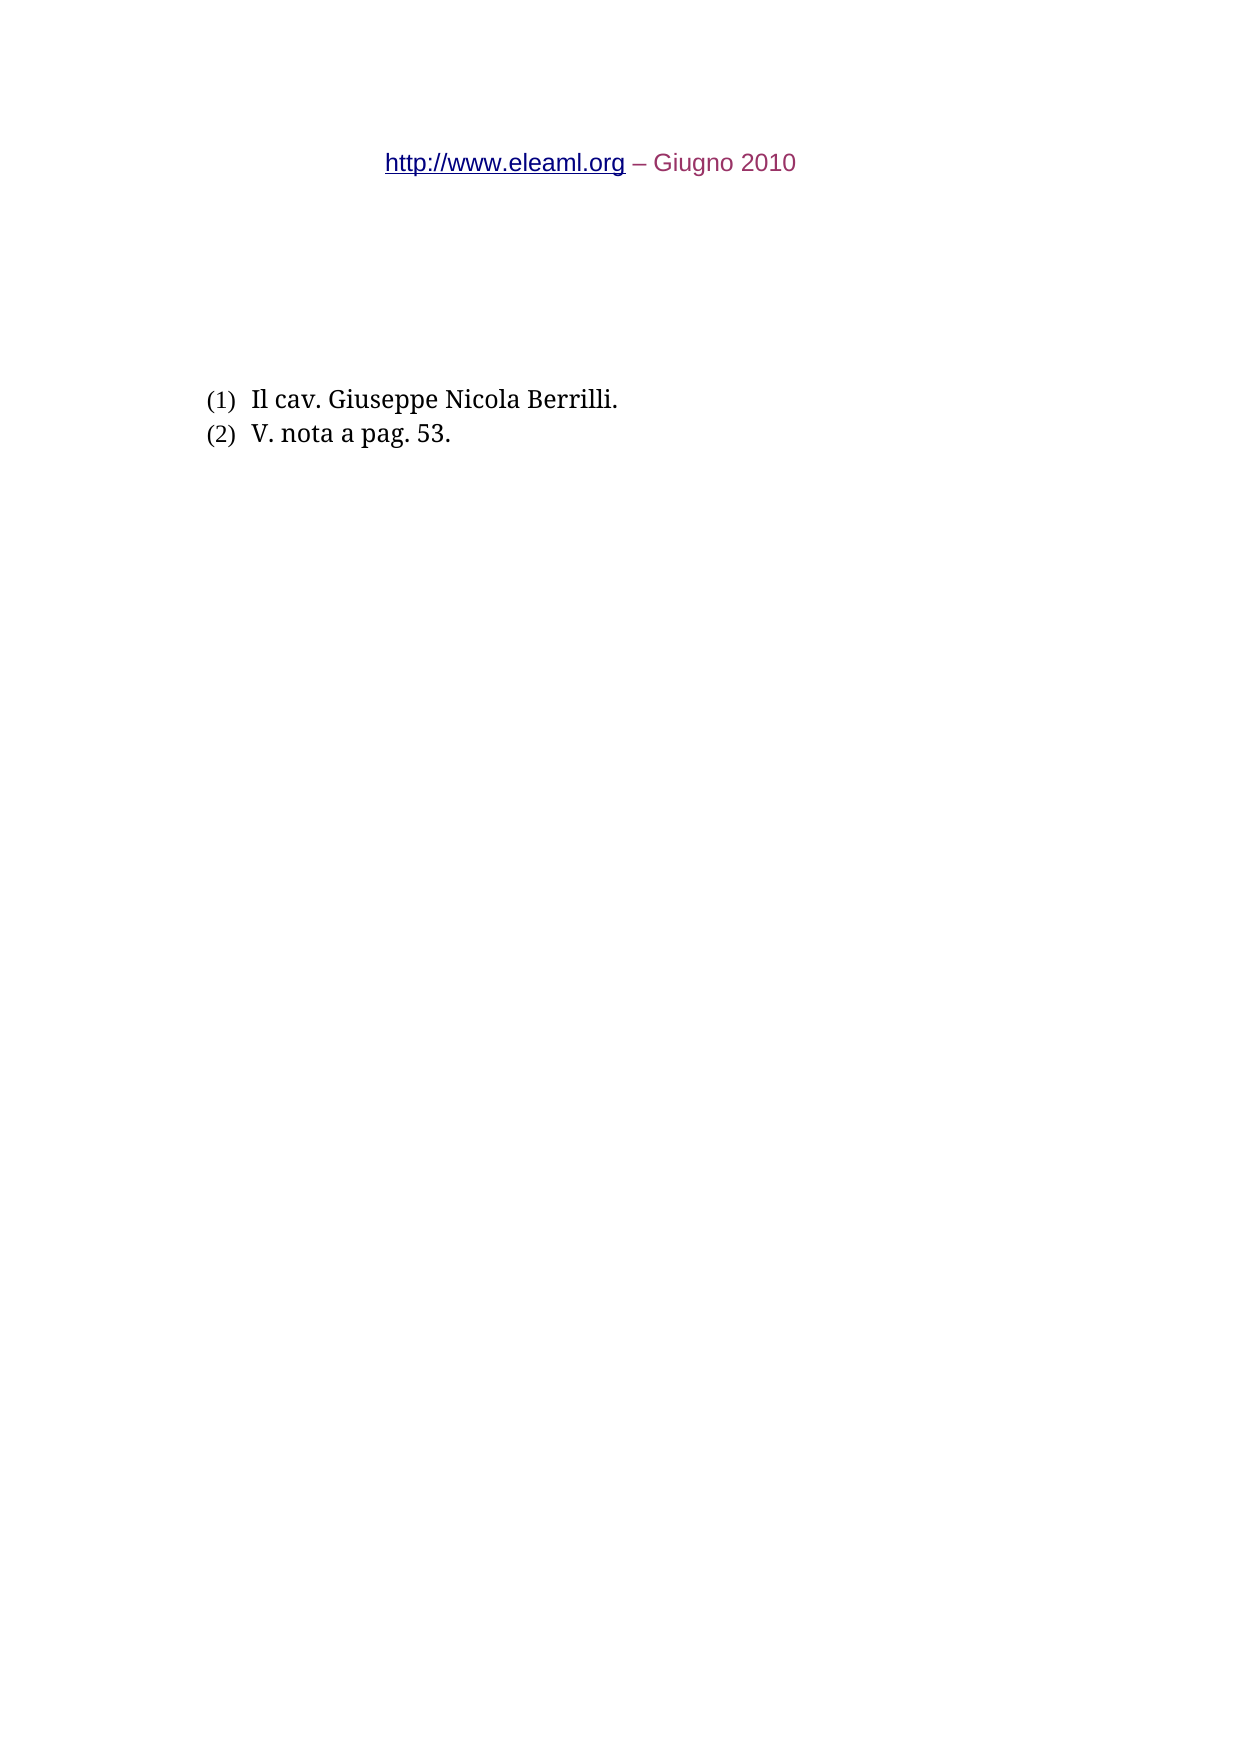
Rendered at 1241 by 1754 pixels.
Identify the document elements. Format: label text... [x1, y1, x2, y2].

list V. nota a pag. 53. [177, 416, 1004, 450]
list Il cav. Giuseppe Nicola Berrilli. [177, 382, 1004, 416]
